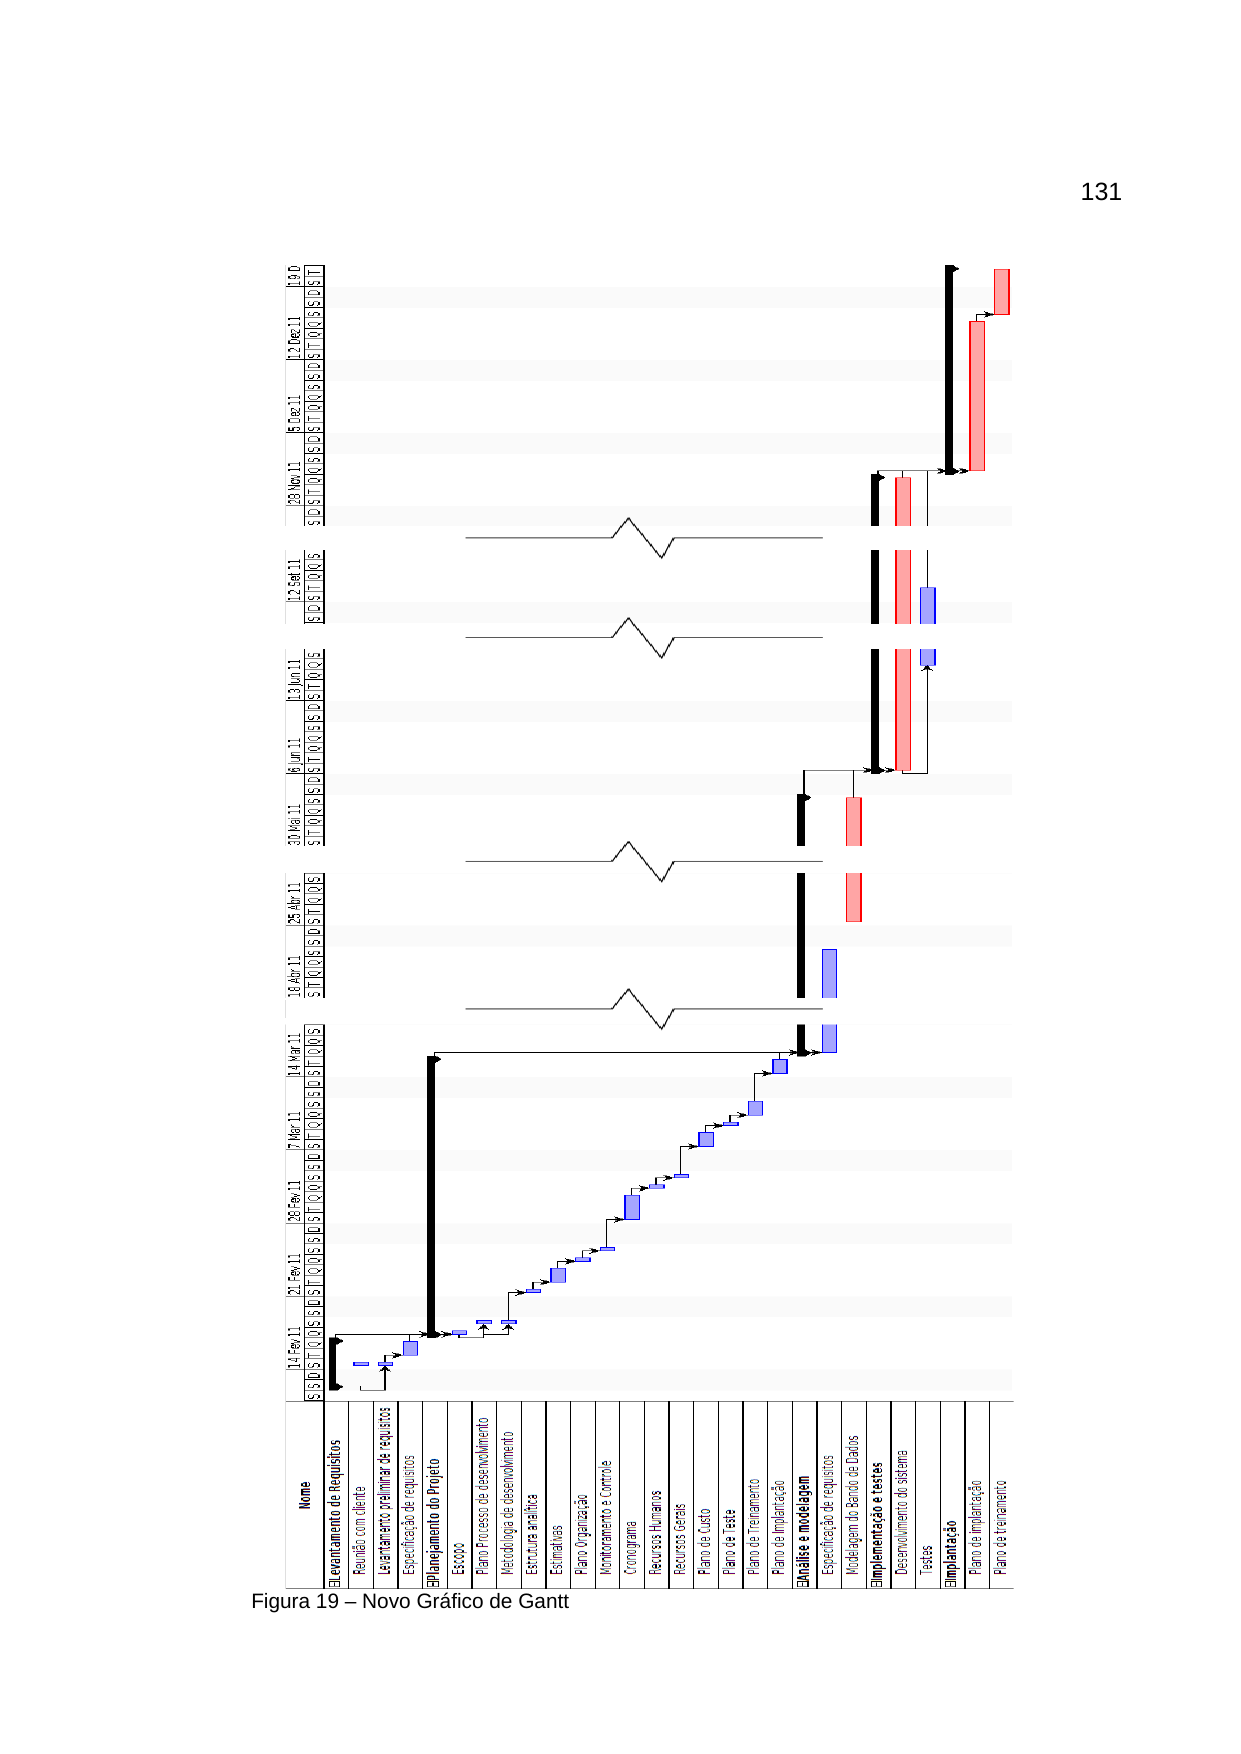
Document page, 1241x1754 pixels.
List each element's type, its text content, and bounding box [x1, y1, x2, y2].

text Figura 19 – Novo Gráfico de Gantt [177, 1589, 1122, 1612]
picture [285, 265, 1014, 1589]
